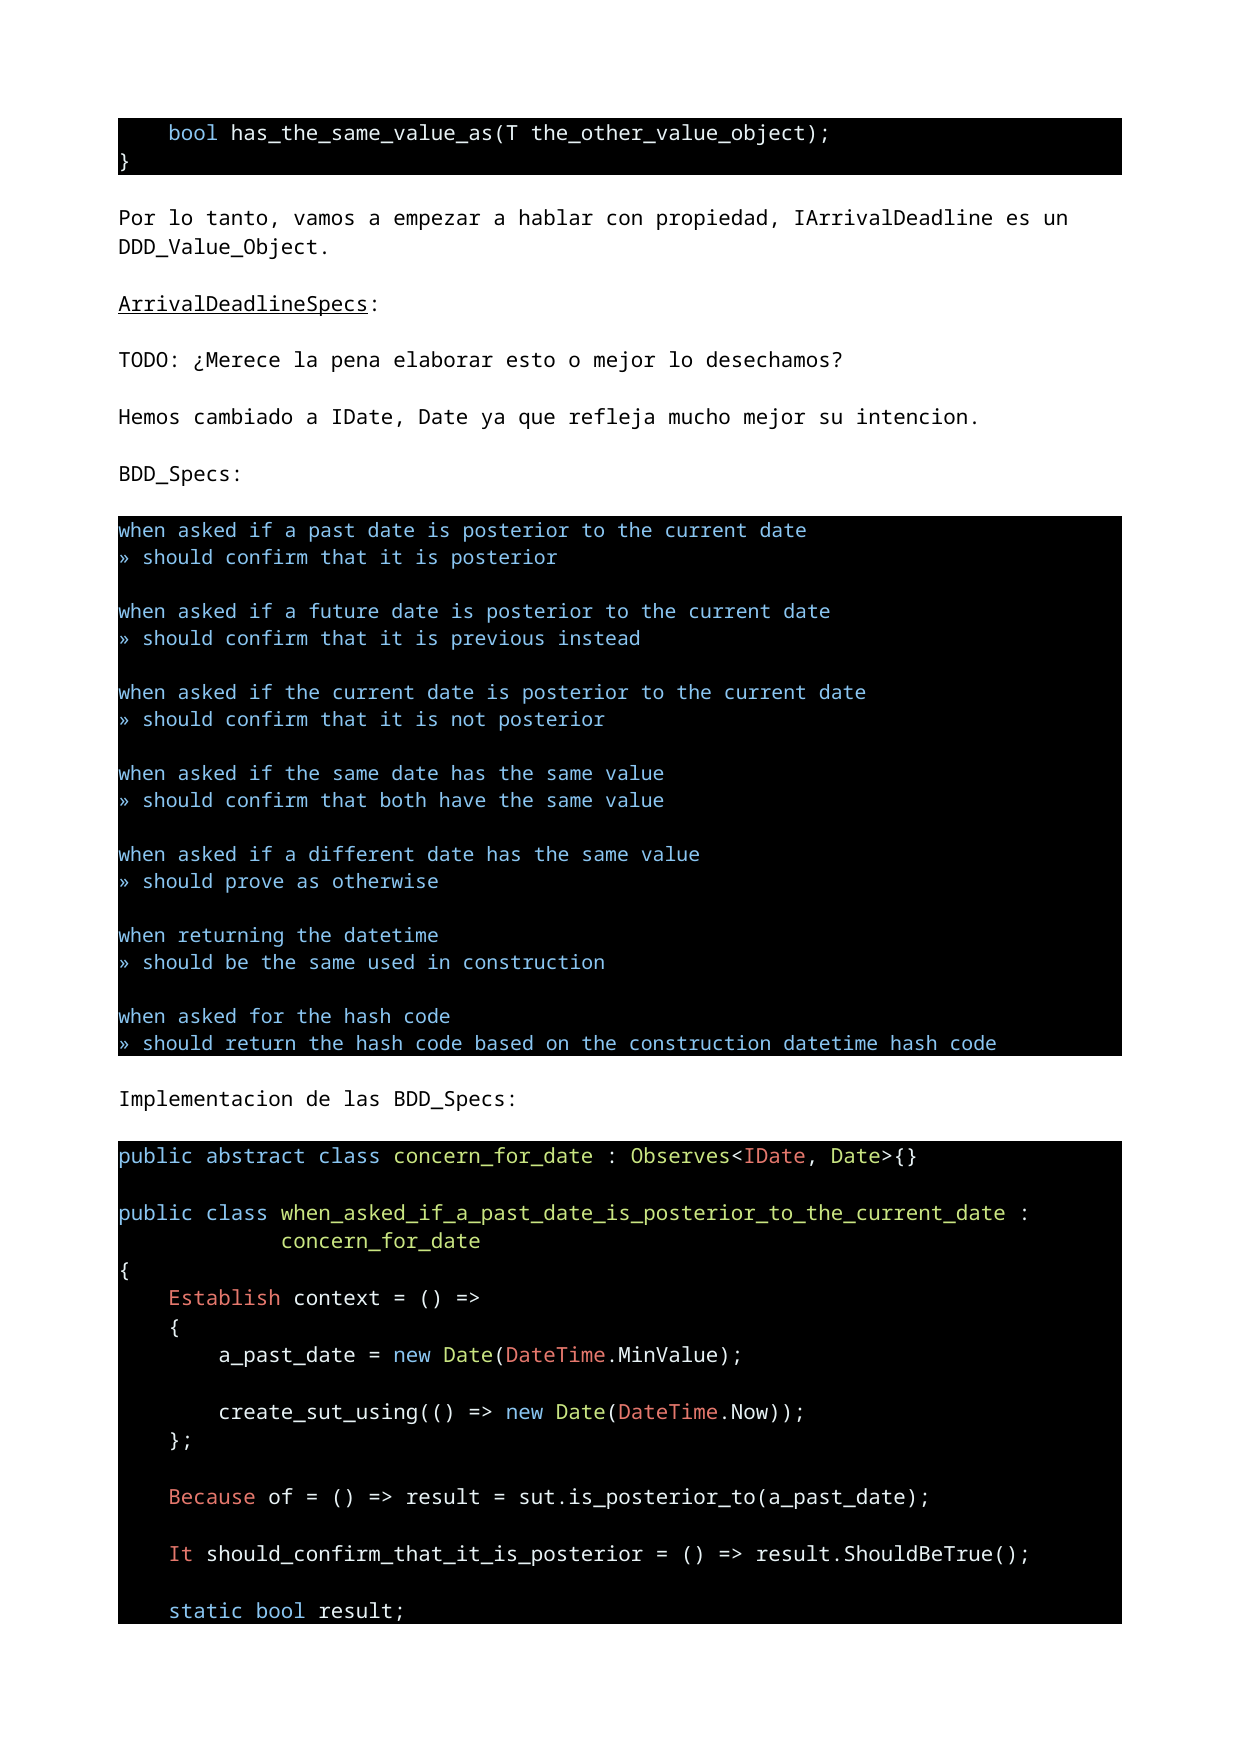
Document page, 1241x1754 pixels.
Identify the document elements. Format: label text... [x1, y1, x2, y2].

text }; [118, 1426, 1122, 1454]
text when returning the datetime [118, 921, 1122, 948]
text a_past_date = new Date(DateTime.MinValue); [118, 1340, 1122, 1369]
text Establish context = () => [118, 1283, 1122, 1312]
text when asked if the same date has the same value [118, 759, 1122, 786]
text TODO: ¿Merece la pena elaborar esto o mejor lo desechamos? [118, 346, 1122, 374]
text BDD_Specs: [118, 459, 1122, 488]
text concern_for_date [118, 1226, 1122, 1255]
text » should return the hash code based on the construction datetime hash code [118, 1029, 1122, 1056]
text when asked if a future date is posterior to the current date [118, 597, 1122, 624]
text Implementacion de las BDD_Specs: [118, 1084, 1122, 1113]
text { [118, 1312, 1122, 1340]
text when asked if the current date is posterior to the current date [118, 678, 1122, 705]
text » should confirm that it is not posterior [118, 705, 1122, 732]
text Por lo tanto, vamos a empezar a hablar con propiedad, IArrivalDeadline es un DDD_Value_Object. [118, 203, 1122, 260]
text ArrivalDeadlineSpecs: [118, 289, 1122, 317]
text create_sut_using(() => new Date(DateTime.Now)); [118, 1397, 1122, 1426]
text » should be the same used in construction [118, 948, 1122, 975]
text when asked if a different date has the same value [118, 840, 1122, 867]
text } [118, 147, 1122, 175]
text » should prove as otherwise [118, 867, 1122, 894]
text Hemos cambiado a IDate, Date ya que refleja mucho mejor su intencion. [118, 402, 1122, 431]
text public abstract class concern_for_date : Observes<IDate, Date>{} [118, 1141, 1122, 1169]
text » should confirm that it is posterior [118, 543, 1122, 570]
text Because of = () => result = sut.is_posterior_to(a_past_date); [118, 1482, 1122, 1511]
text » should confirm that it is previous instead [118, 624, 1122, 651]
text It should_confirm_that_it_is_posterior = () => result.ShouldBeTrue(); [118, 1539, 1122, 1568]
text { [118, 1255, 1122, 1283]
text » should confirm that both have the same value [118, 786, 1122, 813]
text when asked if a past date is posterior to the current date [118, 516, 1122, 543]
text static bool result; [118, 1596, 1122, 1624]
text public class when_asked_if_a_past_date_is_posterior_to_the_current_date : [118, 1198, 1122, 1226]
text when asked for the hash code [118, 1002, 1122, 1029]
text bool has_the_same_value_as(T the_other_value_object); [118, 118, 1122, 147]
